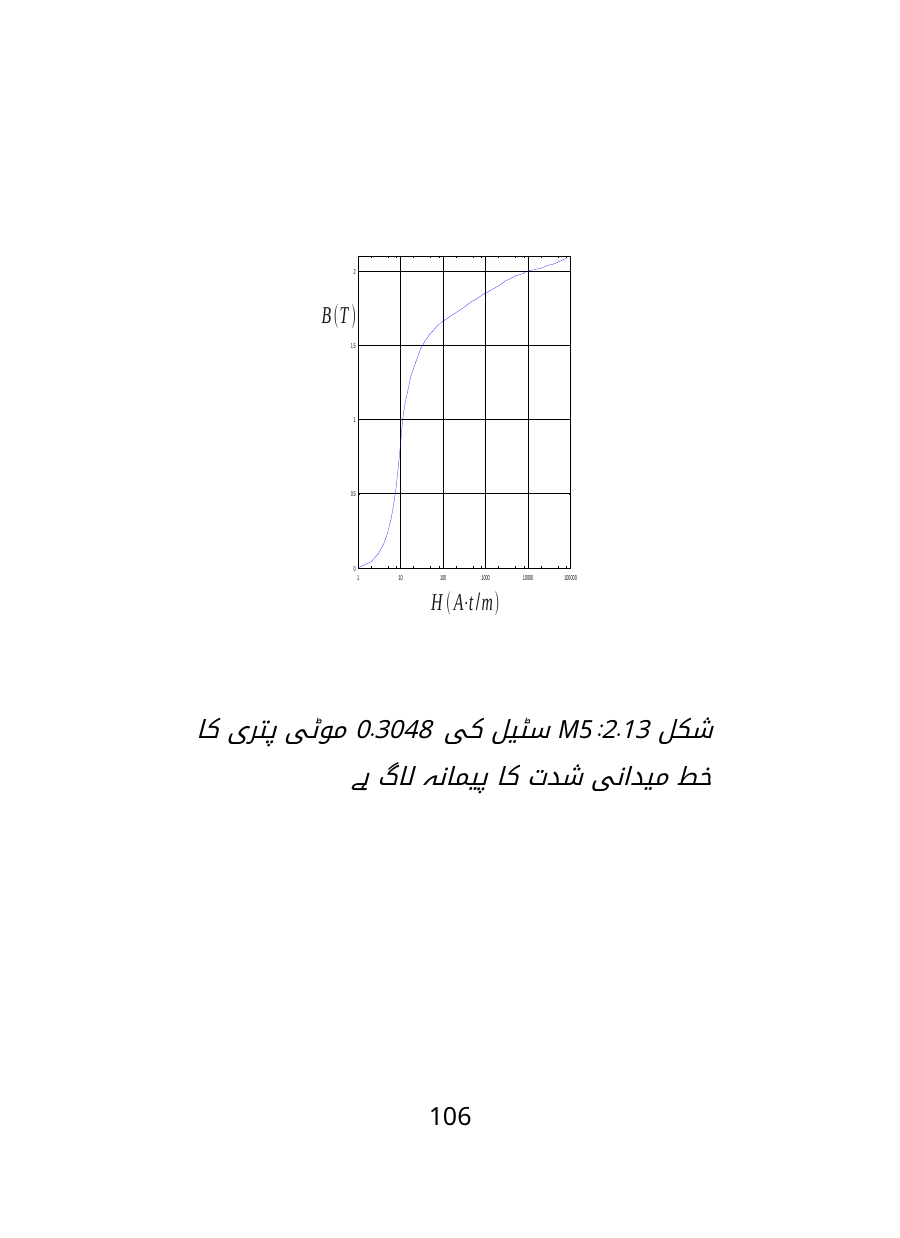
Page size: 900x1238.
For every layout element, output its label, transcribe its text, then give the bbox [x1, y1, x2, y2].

text شکل 2.13:M5 سٹیل کی 0.3048 موٹی پتری کا خط میدانی شدت کا پیمانہ لاگ ہے [187, 181, 712, 801]
